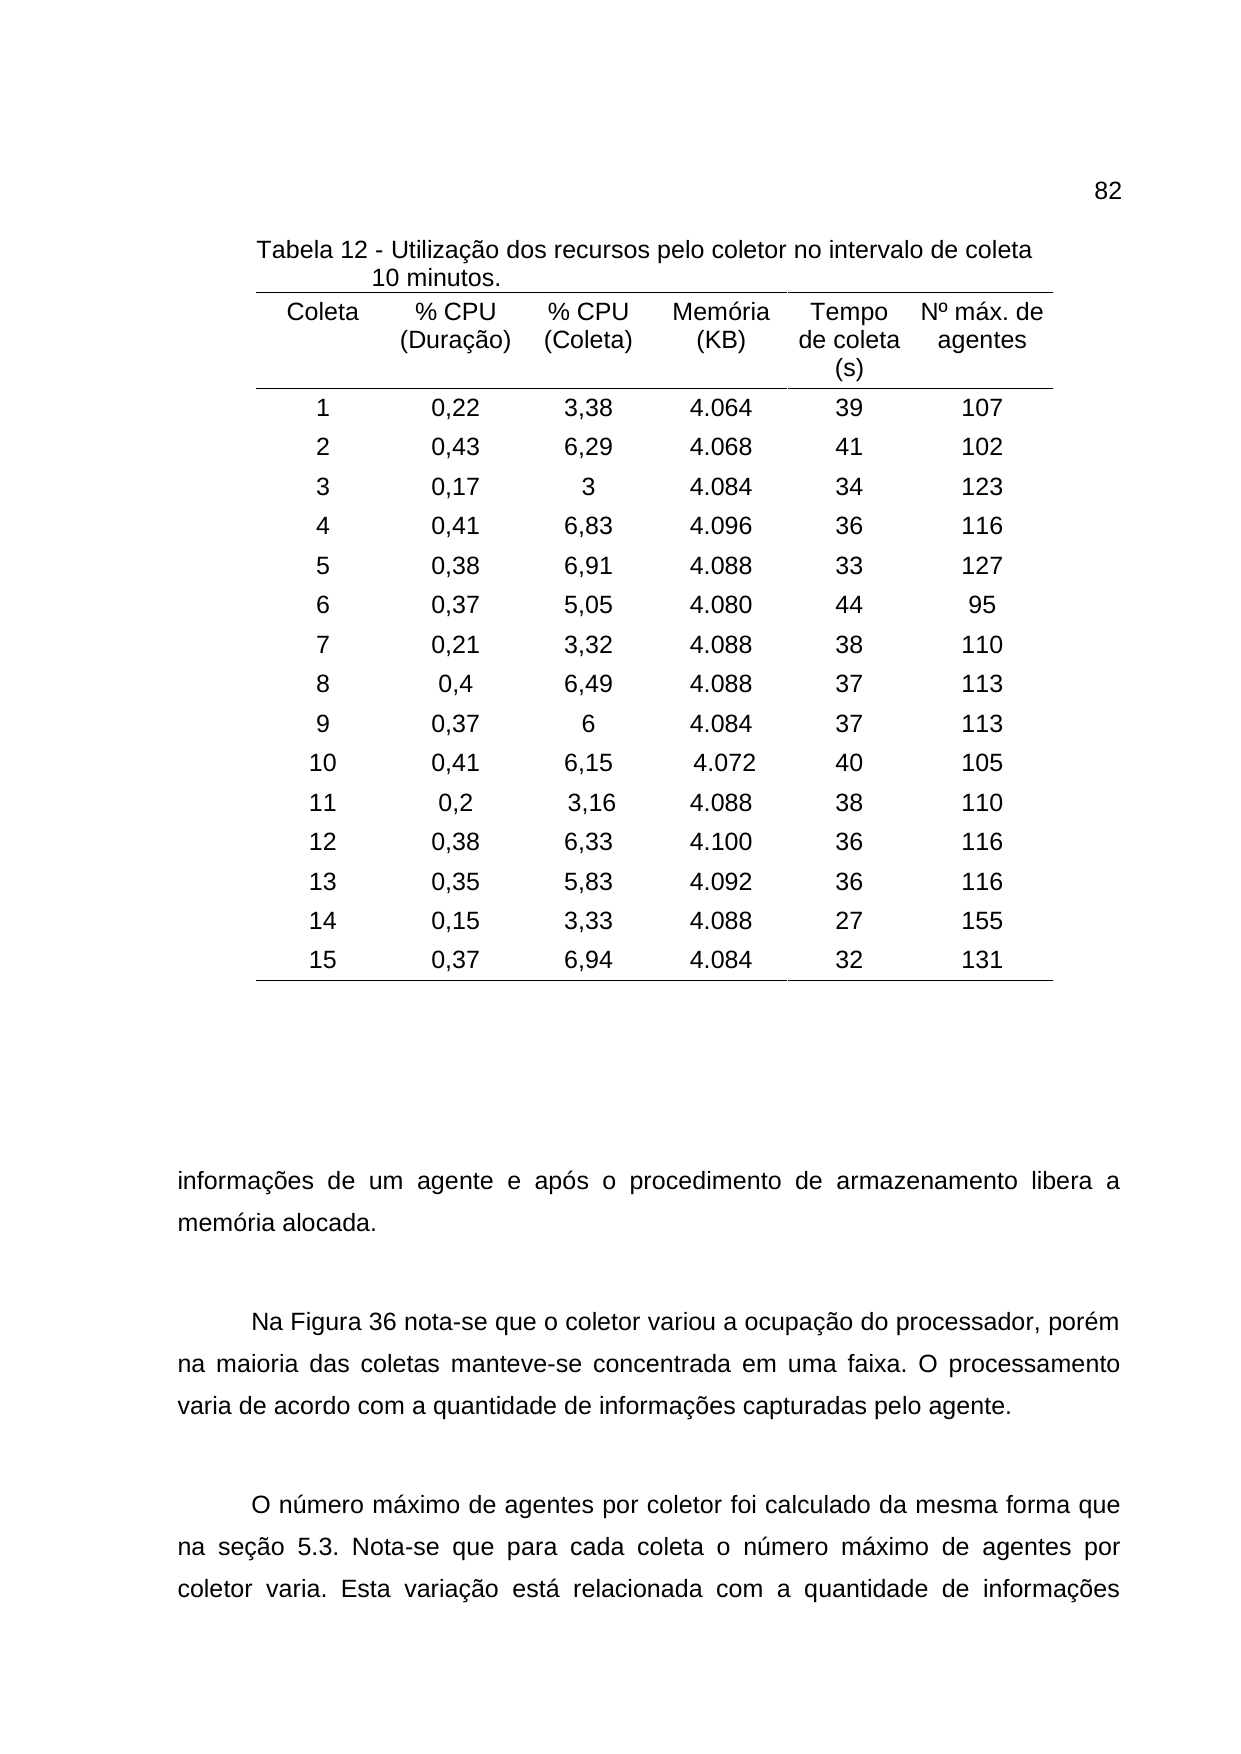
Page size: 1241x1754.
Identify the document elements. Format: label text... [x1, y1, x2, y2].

table_cell 0,37 [389, 585, 522, 625]
table_cell 131 [911, 941, 1053, 980]
table_header % CPU (Duração) [389, 293, 522, 388]
table_cell 33 [788, 546, 911, 585]
table_cell 102 [911, 428, 1053, 467]
table_cell 0,21 [389, 625, 522, 664]
table_cell 14 [256, 901, 389, 941]
table_cell 4.084 [655, 941, 787, 980]
table_cell 95 [911, 585, 1053, 625]
table_cell 8 [256, 664, 389, 704]
text informações de um agente e após o procedimento de armazenamento libera a memória alocada. [177, 236, 1122, 1237]
table_cell 4.072 [655, 743, 787, 783]
table_cell 3,32 [522, 625, 655, 664]
table_cell 127 [911, 546, 1053, 585]
table_cell 0,35 [389, 862, 522, 901]
table_cell 110 [911, 625, 1053, 664]
table_cell 0,37 [389, 704, 522, 743]
table_cell 36 [788, 822, 911, 862]
table_cell 0,41 [389, 506, 522, 546]
table_cell 3 [522, 467, 655, 506]
table_cell 0,38 [389, 546, 522, 585]
table_cell 107 [911, 389, 1053, 427]
table_cell 37 [788, 704, 911, 743]
table_cell 113 [911, 704, 1053, 743]
table_cell 116 [911, 862, 1053, 901]
table_cell 0,22 [389, 389, 522, 427]
table_cell 155 [911, 901, 1053, 941]
table_cell 34 [788, 467, 911, 506]
table_cell 3,38 [522, 389, 655, 427]
table_header Tempo de coleta (s) [788, 293, 911, 388]
table_cell 6,91 [522, 546, 655, 585]
table_cell 11 [256, 783, 389, 822]
table_cell 4.064 [655, 389, 787, 427]
table_cell 6 [256, 585, 389, 625]
text Na Figura 36 nota-se que o coletor variou a ocupação do processador, porém na maioria das coletas manteve-se concentrada em uma faixa. O processamento varia de acordo com a quantidade de informações capturadas pelo agente. [177, 1308, 1122, 1420]
table_cell 3,16 [522, 783, 655, 822]
table_cell 4.092 [655, 862, 787, 901]
table_cell 0,43 [389, 428, 522, 467]
table_cell 5,05 [522, 585, 655, 625]
table_cell 10 [256, 743, 389, 783]
table_cell 32 [788, 941, 911, 980]
table_cell 38 [788, 783, 911, 822]
table_cell 0,15 [389, 901, 522, 941]
table_cell 40 [788, 743, 911, 783]
table_cell 4.088 [655, 783, 787, 822]
table_cell 1 [256, 389, 389, 427]
table_cell 27 [788, 901, 911, 941]
table_cell 4.084 [655, 467, 787, 506]
table_cell 37 [788, 664, 911, 704]
table_cell 3 [256, 467, 389, 506]
table_cell 4.088 [655, 901, 787, 941]
table_cell 0,4 [389, 664, 522, 704]
table_cell 36 [788, 506, 911, 546]
table_cell 36 [788, 862, 911, 901]
table_cell 0,17 [389, 467, 522, 506]
table_cell 123 [911, 467, 1053, 506]
table_cell 116 [911, 822, 1053, 862]
table_cell 116 [911, 506, 1053, 546]
table_cell 5 [256, 546, 389, 585]
table_cell 3,33 [522, 901, 655, 941]
table_cell 0,38 [389, 822, 522, 862]
table_cell 6,29 [522, 428, 655, 467]
table_cell 9 [256, 704, 389, 743]
table_cell 105 [911, 743, 1053, 783]
table_cell 4.084 [655, 704, 787, 743]
table_cell 113 [911, 664, 1053, 704]
table_cell 4.068 [655, 428, 787, 467]
table_cell 6,94 [522, 941, 655, 980]
table_cell 6,15 [522, 743, 655, 783]
table_cell 6,49 [522, 664, 655, 704]
table_cell 4.100 [655, 822, 787, 862]
table_cell 15 [256, 941, 389, 980]
table_header Coleta [256, 293, 389, 388]
table_cell 39 [788, 389, 911, 427]
table_cell 5,83 [522, 862, 655, 901]
table_cell 4.088 [655, 625, 787, 664]
table_cell 0,37 [389, 941, 522, 980]
table_cell 13 [256, 862, 389, 901]
table_cell 4 [256, 506, 389, 546]
text O número máximo de agentes por coletor foi calculado da mesma forma que na seção 5.3. Nota-se que para cada coleta o número máximo de agentes por coletor varia. Esta variação está relacionada com a quantidade de informações [177, 1491, 1122, 1603]
list Utilização dos recursos pelo coletor no intervalo de coleta 10 minutos. [256, 236, 1053, 292]
table_cell 2 [256, 428, 389, 467]
table_cell 44 [788, 585, 911, 625]
table_cell 0,2 [389, 783, 522, 822]
table_cell 12 [256, 822, 389, 862]
table_cell 4.088 [655, 664, 787, 704]
table_cell 4.088 [655, 546, 787, 585]
table_header Nº máx. de agentes [911, 293, 1053, 388]
table_cell 0,41 [389, 743, 522, 783]
table_cell 6,83 [522, 506, 655, 546]
table_cell 6,33 [522, 822, 655, 862]
table_cell 110 [911, 783, 1053, 822]
table_cell 6 [522, 704, 655, 743]
table_header Memória (KB) [655, 293, 787, 388]
table_cell 4.080 [655, 585, 787, 625]
table_header % CPU (Coleta) [522, 293, 655, 388]
table_cell 38 [788, 625, 911, 664]
table_cell 7 [256, 625, 389, 664]
table_cell 41 [788, 428, 911, 467]
table_cell 4.096 [655, 506, 787, 546]
